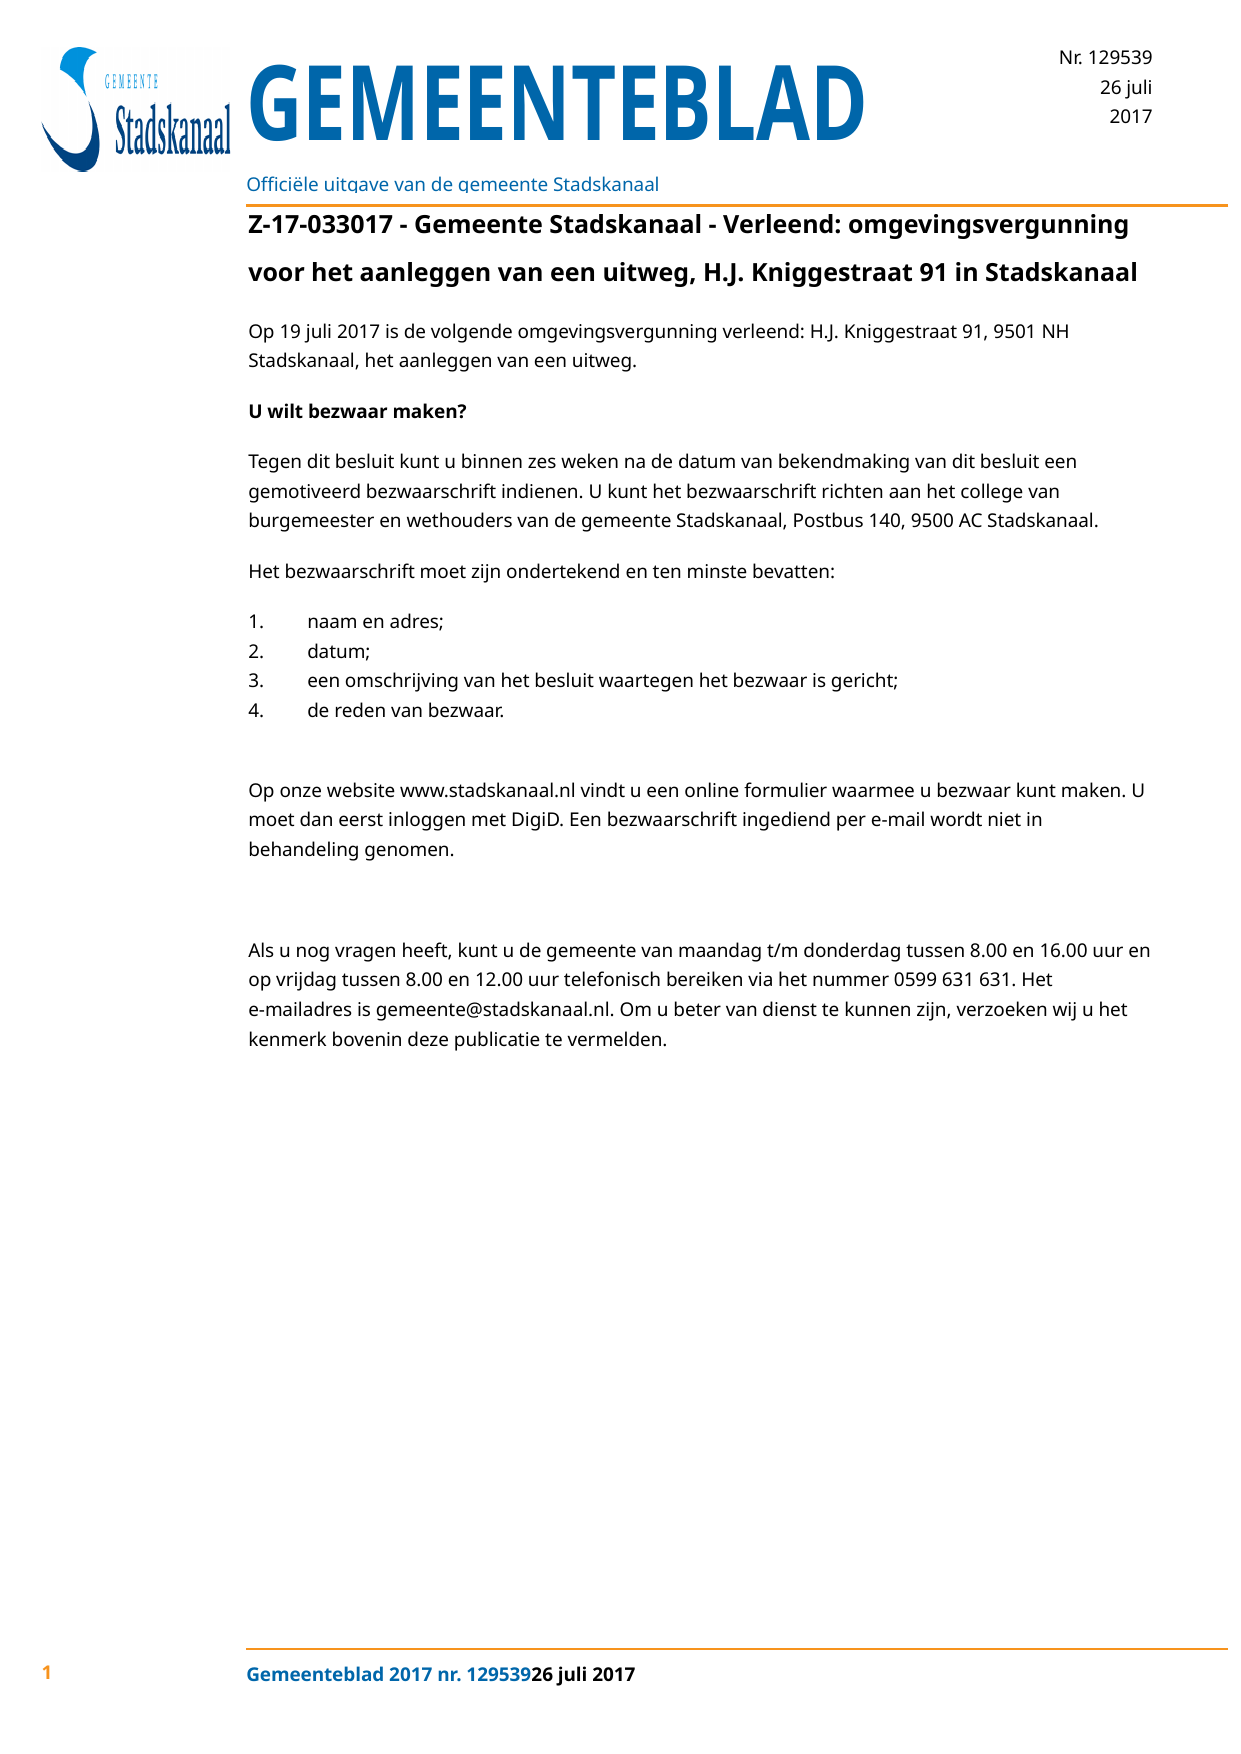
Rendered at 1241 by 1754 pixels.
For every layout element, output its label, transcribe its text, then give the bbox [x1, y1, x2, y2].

text Z-17-033017 - Gemeente Stadskanaal - Verleend: omgevingsvergunning voor het aanleggen van een uitweg, H.J. Kniggestraat 91 in Stadskanaal [248, 207, 1152, 288]
list een omschrijving van het besluit waartegen het bezwaar is gericht; [248, 667, 1152, 693]
text Op 19 juli 2017 is de volgende omgevingsvergunning verleend: H.J. Kniggestraat 91, 9501 NH Stadskanaal, het aanleggen van een uitweg. [248, 318, 1152, 373]
text Tegen dit besluit kunt u binnen zes weken na de datum van bekendmaking van dit besluit een gemotiveerd bezwaarschrift indienen. U kunt het bezwaarschrift richten aan het college van burgemeester en wethouders van de gemeente Stadskanaal, Postbus 140, 9500 AC Stadskanaal. [248, 448, 1152, 533]
text Het bezwaarschrift moet zijn ondertekend en ten minste bevatten: [248, 558, 1152, 584]
picture [41, 47, 231, 172]
list de reden van bezwaar. [248, 697, 1152, 723]
text Als u nog vragen heeft, kunt u de gemeente van maandag t/m donderdag tussen 8.00 en 16.00 uur en op vrijdag tussen 8.00 en 12.00 uur telefonisch bereiken via het nummer 0599 631 631. Het e‑mailadres is gemeente@stadskanaal.nl. Om u beter van dienst te kunnen zijn, verzoeken wij u het kenmerk bovenin deze publicatie te vermelden. [248, 937, 1152, 1052]
list datum; [248, 638, 1152, 664]
list naam en adres; [248, 608, 1152, 634]
text U wilt bezwaar maken? [248, 398, 1152, 424]
text Op onze website www.stadskanaal.nl vindt u een online formulier waarmee u bezwaar kunt maken. U moet dan eerst inloggen met DigiD. Een bezwaarschrift ingediend per e-mail wordt niet in behandeling genomen. [248, 777, 1152, 862]
